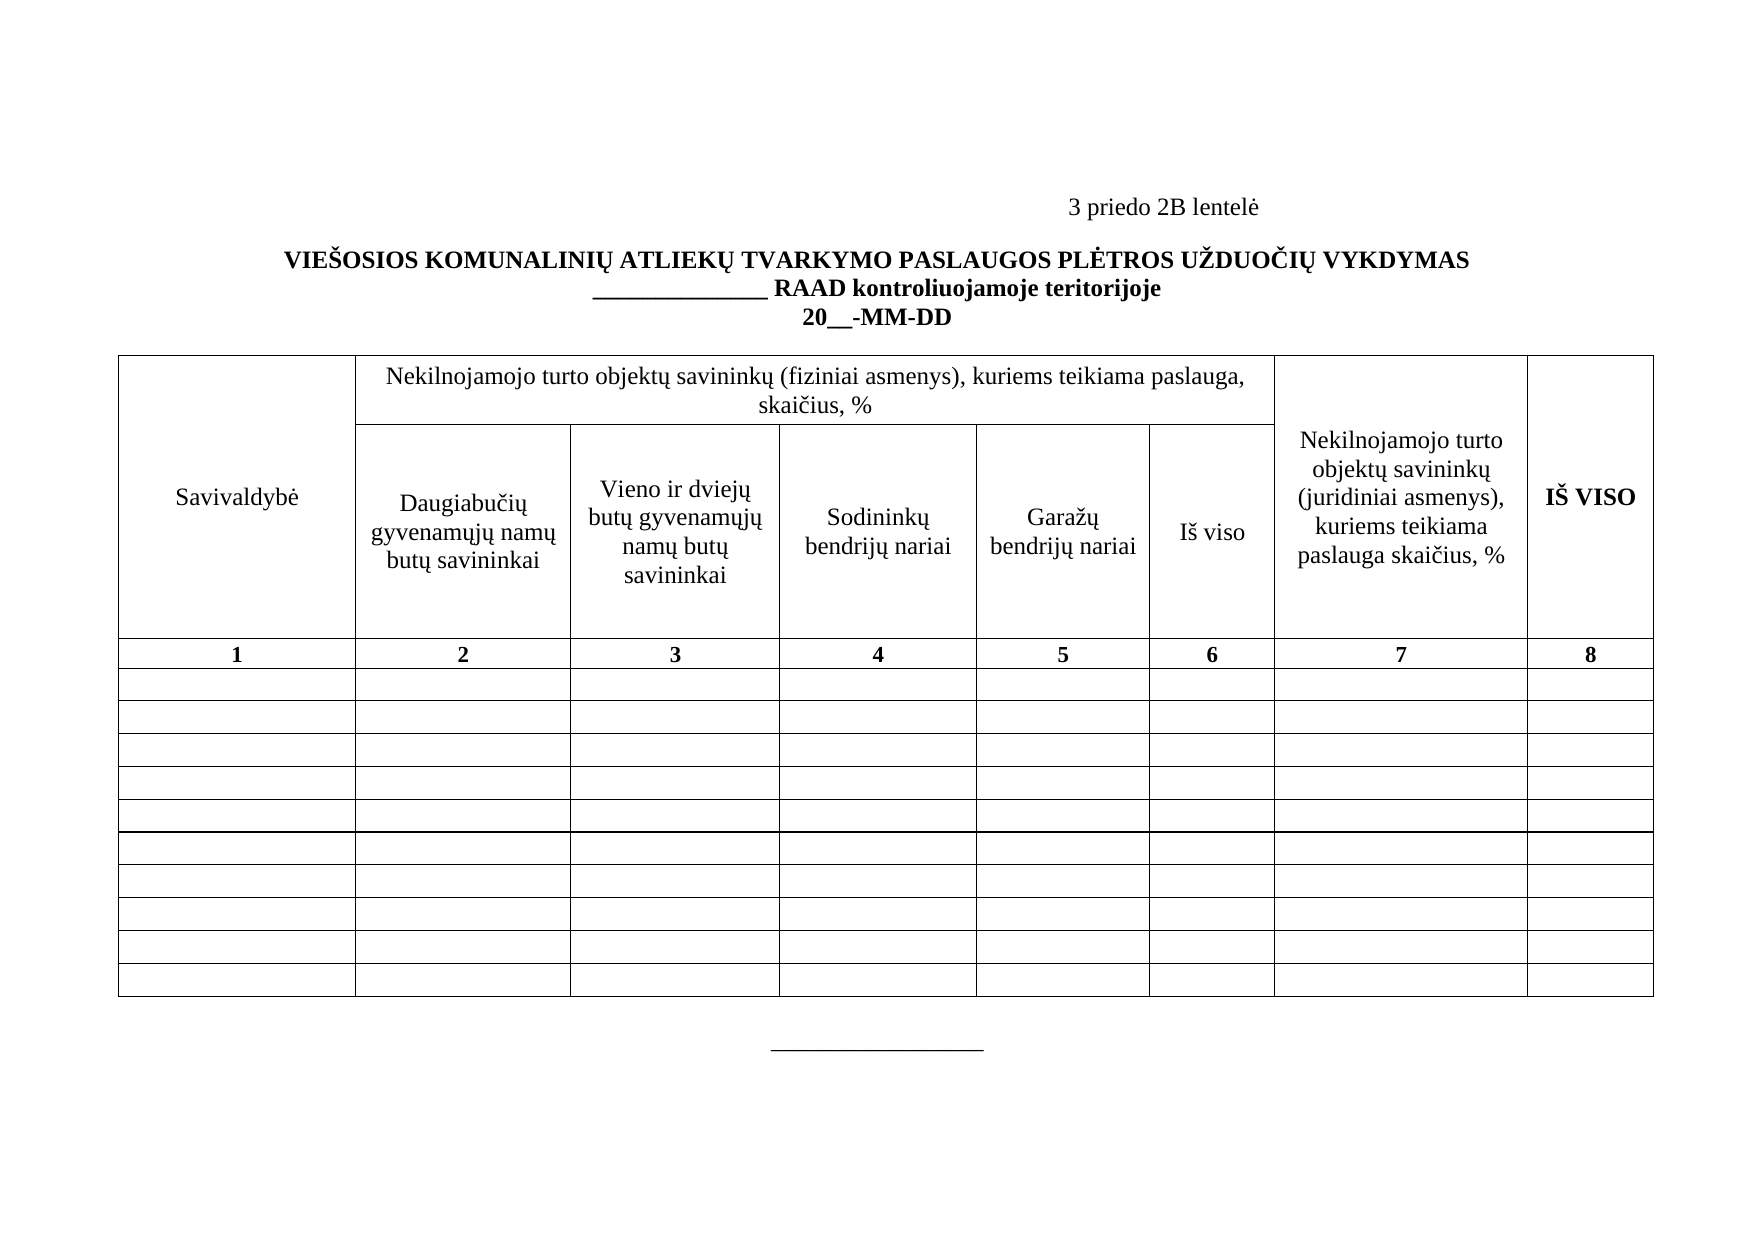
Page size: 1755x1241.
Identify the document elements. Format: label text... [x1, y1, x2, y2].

table_cell [1528, 800, 1653, 831]
table_cell [977, 833, 1149, 864]
table_cell [356, 767, 570, 799]
table_cell [780, 734, 976, 766]
table_cell [977, 898, 1149, 930]
table_cell [1528, 701, 1653, 733]
table_cell [356, 865, 570, 897]
table_cell [119, 701, 355, 733]
table_cell [780, 931, 976, 963]
table_cell [780, 669, 976, 700]
table_cell [571, 898, 779, 930]
table_cell [977, 964, 1149, 996]
table_cell [1150, 931, 1274, 963]
table_cell [356, 898, 570, 930]
table_cell [780, 800, 976, 831]
table_cell [977, 669, 1149, 700]
table_cell [119, 833, 355, 864]
table_cell [119, 964, 355, 996]
table_cell [119, 865, 355, 897]
table_cell [1275, 964, 1527, 996]
text 3 priedo 2B lentelė [1068, 192, 1636, 221]
table_cell [780, 833, 976, 864]
table_cell 5 [977, 639, 1149, 667]
table_cell [571, 701, 779, 733]
table_cell [119, 898, 355, 930]
table_cell [571, 865, 779, 897]
table_cell [977, 865, 1149, 897]
table_cell Garažų bendrijų nariai [977, 425, 1149, 638]
table_cell [1528, 833, 1653, 864]
table_cell [1150, 865, 1274, 897]
table_cell [1150, 669, 1274, 700]
table_cell [1528, 865, 1653, 897]
table_cell 2 [356, 639, 570, 667]
table_cell [1275, 898, 1527, 930]
table_cell [977, 767, 1149, 799]
table_cell 4 [780, 639, 976, 667]
table_cell [571, 734, 779, 766]
table_cell [119, 800, 355, 831]
table_cell [1528, 964, 1653, 996]
table_cell [1275, 701, 1527, 733]
table_header Savivaldybė [119, 356, 355, 638]
table_cell [1275, 669, 1527, 700]
table_cell [1150, 701, 1274, 733]
text ______________ RAAD kontroliuojamoje teritorijoje [118, 273, 1636, 302]
table_cell 1 [119, 639, 355, 667]
table_cell 3 [571, 639, 779, 667]
text 20__-MM-DD [118, 302, 1636, 331]
table_cell [571, 800, 779, 831]
table_cell [356, 669, 570, 700]
table_cell Sodininkų bendrijų nariai [780, 425, 976, 638]
table_cell 6 [1150, 639, 1274, 667]
table_cell [356, 800, 570, 831]
table_cell [780, 964, 976, 996]
table_header Nekilnojamojo turto objektų savininkų (fiziniai asmenys), kuriems teikiama paslauga, skaičius, % [356, 356, 1274, 424]
table_cell [119, 734, 355, 766]
table_cell [1528, 669, 1653, 700]
table_cell [1150, 734, 1274, 766]
table_cell [356, 734, 570, 766]
table_cell [1275, 931, 1527, 963]
table_cell 8 [1528, 639, 1653, 667]
table_cell [1275, 800, 1527, 831]
table_cell [780, 898, 976, 930]
table_cell [119, 669, 355, 700]
table_header Nekilnojamojo turto objektų savininkų (juridiniai asmenys), kuriems teikiama paslauga skaičius, % [1275, 356, 1527, 638]
table_cell [1528, 898, 1653, 930]
table_cell [977, 734, 1149, 766]
table_cell [1150, 964, 1274, 996]
table_cell [1275, 865, 1527, 897]
table_cell [1275, 767, 1527, 799]
text VIEŠOSIOS KOMUNALINIŲ ATLIEKŲ TVARKYMO PASLAUGOS PLĖTROS UŽDUOČIŲ VYKDYMAS [118, 245, 1636, 273]
table_cell Daugiabučių gyvenamųjų namų butų savininkai [356, 425, 570, 638]
table_cell [356, 931, 570, 963]
table_cell [977, 701, 1149, 733]
table_cell [780, 865, 976, 897]
table_cell [571, 669, 779, 700]
table_cell [571, 964, 779, 996]
table_cell [119, 767, 355, 799]
table_cell [356, 701, 570, 733]
table_cell [780, 701, 976, 733]
table_cell Vieno ir dviejų butų gyvenamųjų namų butų savininkai [571, 425, 779, 638]
table_cell [119, 931, 355, 963]
table_cell 7 [1275, 639, 1527, 667]
table_cell [571, 767, 779, 799]
table_cell [1150, 767, 1274, 799]
text _________________ [118, 1025, 1636, 1054]
table_cell [1150, 800, 1274, 831]
table_cell [977, 800, 1149, 831]
table_cell [1528, 931, 1653, 963]
table_header IŠ VISO [1528, 356, 1653, 638]
table_cell [780, 767, 976, 799]
table_cell [1275, 734, 1527, 766]
table_cell [1150, 898, 1274, 930]
table_cell [977, 931, 1149, 963]
table_cell [1275, 833, 1527, 864]
table_cell [571, 931, 779, 963]
table_cell [356, 833, 570, 864]
table_cell [571, 833, 779, 864]
table_cell [1528, 734, 1653, 766]
table_cell [1528, 767, 1653, 799]
table_cell [356, 964, 570, 996]
table_cell [1150, 833, 1274, 864]
table_cell Iš viso [1150, 425, 1274, 638]
